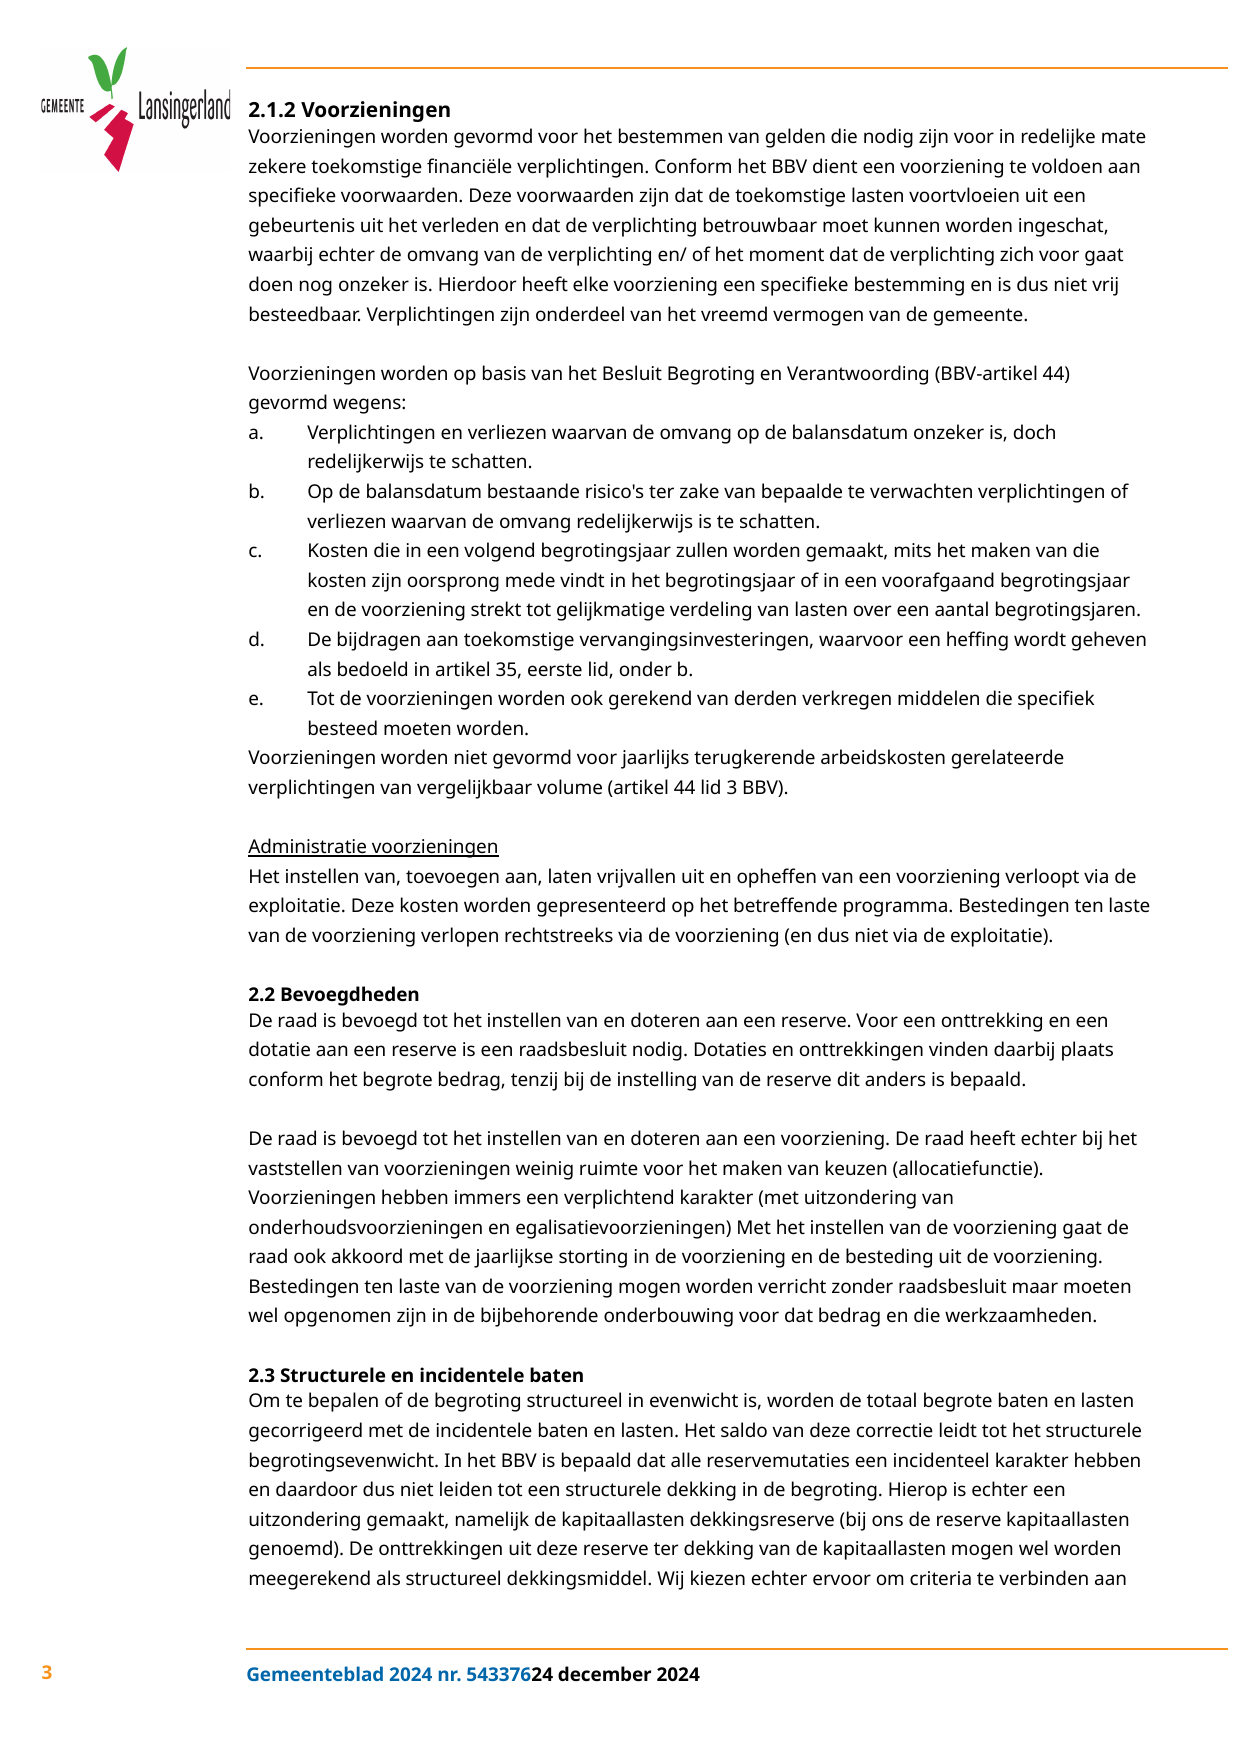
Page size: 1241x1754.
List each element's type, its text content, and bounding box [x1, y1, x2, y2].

list Op de balansdatum bestaande risico's ter zake van bepaalde te verwachten verplichtingen of verliezen waarvan de omvang redelijkerwijs is te schatten. [248, 478, 1152, 533]
list Tot de voorzieningen worden ook gerekend van derden verkregen middelen die specifiek besteed moeten worden. [248, 685, 1152, 741]
text Voorzieningen worden gevormd voor het bestemmen van gelden die nodig zijn voor in redelijke mate zekere toekomstige financiële verplichtingen. Conform het BBV dient een voorziening te voldoen aan specifieke voorwaarden. Deze voorwaarden zijn dat de toekomstige lasten voortvloeien uit een gebeurtenis uit het verleden en dat de verplichting betrouwbaar moet kunnen worden ingeschat, waarbij echter de omvang van de verplichting en/ of het moment dat de verplichting zich voor gaat doen nog onzeker is. Hierdoor heeft elke voorziening een specifieke bestemming en is dus niet vrij besteedbaar. Verplichtingen zijn onderdeel van het vreemd vermogen van de gemeente. [248, 123, 1152, 326]
text Administratie voorzieningen [248, 833, 1152, 859]
text 2.3 Structurele en incidentele baten [248, 1362, 1152, 1388]
list De bijdragen aan toekomstige vervangingsinvesteringen, waarvoor een heffing wordt geheven als bedoeld in artikel 35, eerste lid, onder b. [248, 626, 1152, 681]
text 2.1.2 Voorzieningen [248, 95, 1152, 123]
text Het instellen van, toevoegen aan, laten vrijvallen uit en opheffen van een voorziening verloopt via de exploitatie. Deze kosten worden gepresenteerd op het betreffende programma. Bestedingen ten laste van de voorziening verlopen rechtstreeks via de voorziening (en dus niet via de exploitatie). [248, 863, 1152, 948]
text Voorzieningen worden op basis van het Besluit Begroting en Verantwoording (BBV-artikel 44) gevormd wegens: [248, 360, 1152, 415]
text De raad is bevoegd tot het instellen van en doteren aan een voorziening. De raad heeft echter bij het vaststellen van voorzieningen weinig ruimte voor het maken van keuzen (allocatiefunctie). Voorzieningen hebben immers een verplichtend karakter (met uitzondering van onderhoudsvoorzieningen en egalisatievoorzieningen) Met het instellen van de voorziening gaat de raad ook akkoord met de jaarlijkse storting in de voorziening en de besteding uit de voorziening. Bestedingen ten laste van de voorziening mogen worden verricht zonder raadsbesluit maar moeten wel opgenomen zijn in de bijbehorende onderbouwing voor dat bedrag en die werkzaamheden. [248, 1125, 1152, 1328]
text 2.2 Bevoegdheden [248, 981, 1152, 1007]
text Voorzieningen worden niet gevormd voor jaarlijks terugkerende arbeidskosten gerelateerde verplichtingen van vergelijkbaar volume (artikel 44 lid 3 BBV). [248, 744, 1152, 800]
text Om te bepalen of de begroting structureel in evenwicht is, worden de totaal begrote baten en lasten gecorrigeerd met de incidentele baten en lasten. Het saldo van deze correctie leidt tot het structurele begrotingsevenwicht. In het BBV is bepaald dat alle reservemutaties een incidenteel karakter hebben en daardoor dus niet leiden tot een structurele dekking in de begroting. Hierop is echter een uitzondering gemaakt, namelijk de kapitaallasten dekkingsreserve (bij ons de reserve kapitaallasten genoemd). De onttrekkingen uit deze reserve ter dekking van de kapitaallasten mogen wel worden meegerekend als structureel dekkingsmiddel. Wij kiezen echter ervoor om criteria te verbinden aan [248, 1388, 1152, 1591]
list Verplichtingen en verliezen waarvan de omvang op de balansdatum onzeker is, doch redelijkerwijs te schatten. [248, 419, 1152, 474]
text De raad is bevoegd tot het instellen van en doteren aan een reserve. Voor een onttrekking en een dotatie aan een reserve is een raadsbesluit nodig. Dotaties en onttrekkingen vinden daarbij plaats conform het begrote bedrag, tenzij bij de instelling van de reserve dit anders is bepaald. [248, 1007, 1152, 1092]
list Kosten die in een volgend begrotingsjaar zullen worden gemaakt, mits het maken van die kosten zijn oorsprong mede vindt in het begrotingsjaar of in een voorafgaand begrotingsjaar en de voorziening strekt tot gelijkmatige verdeling van lasten over een aantal begrotingsjaren. [248, 537, 1152, 622]
picture [41, 47, 231, 172]
